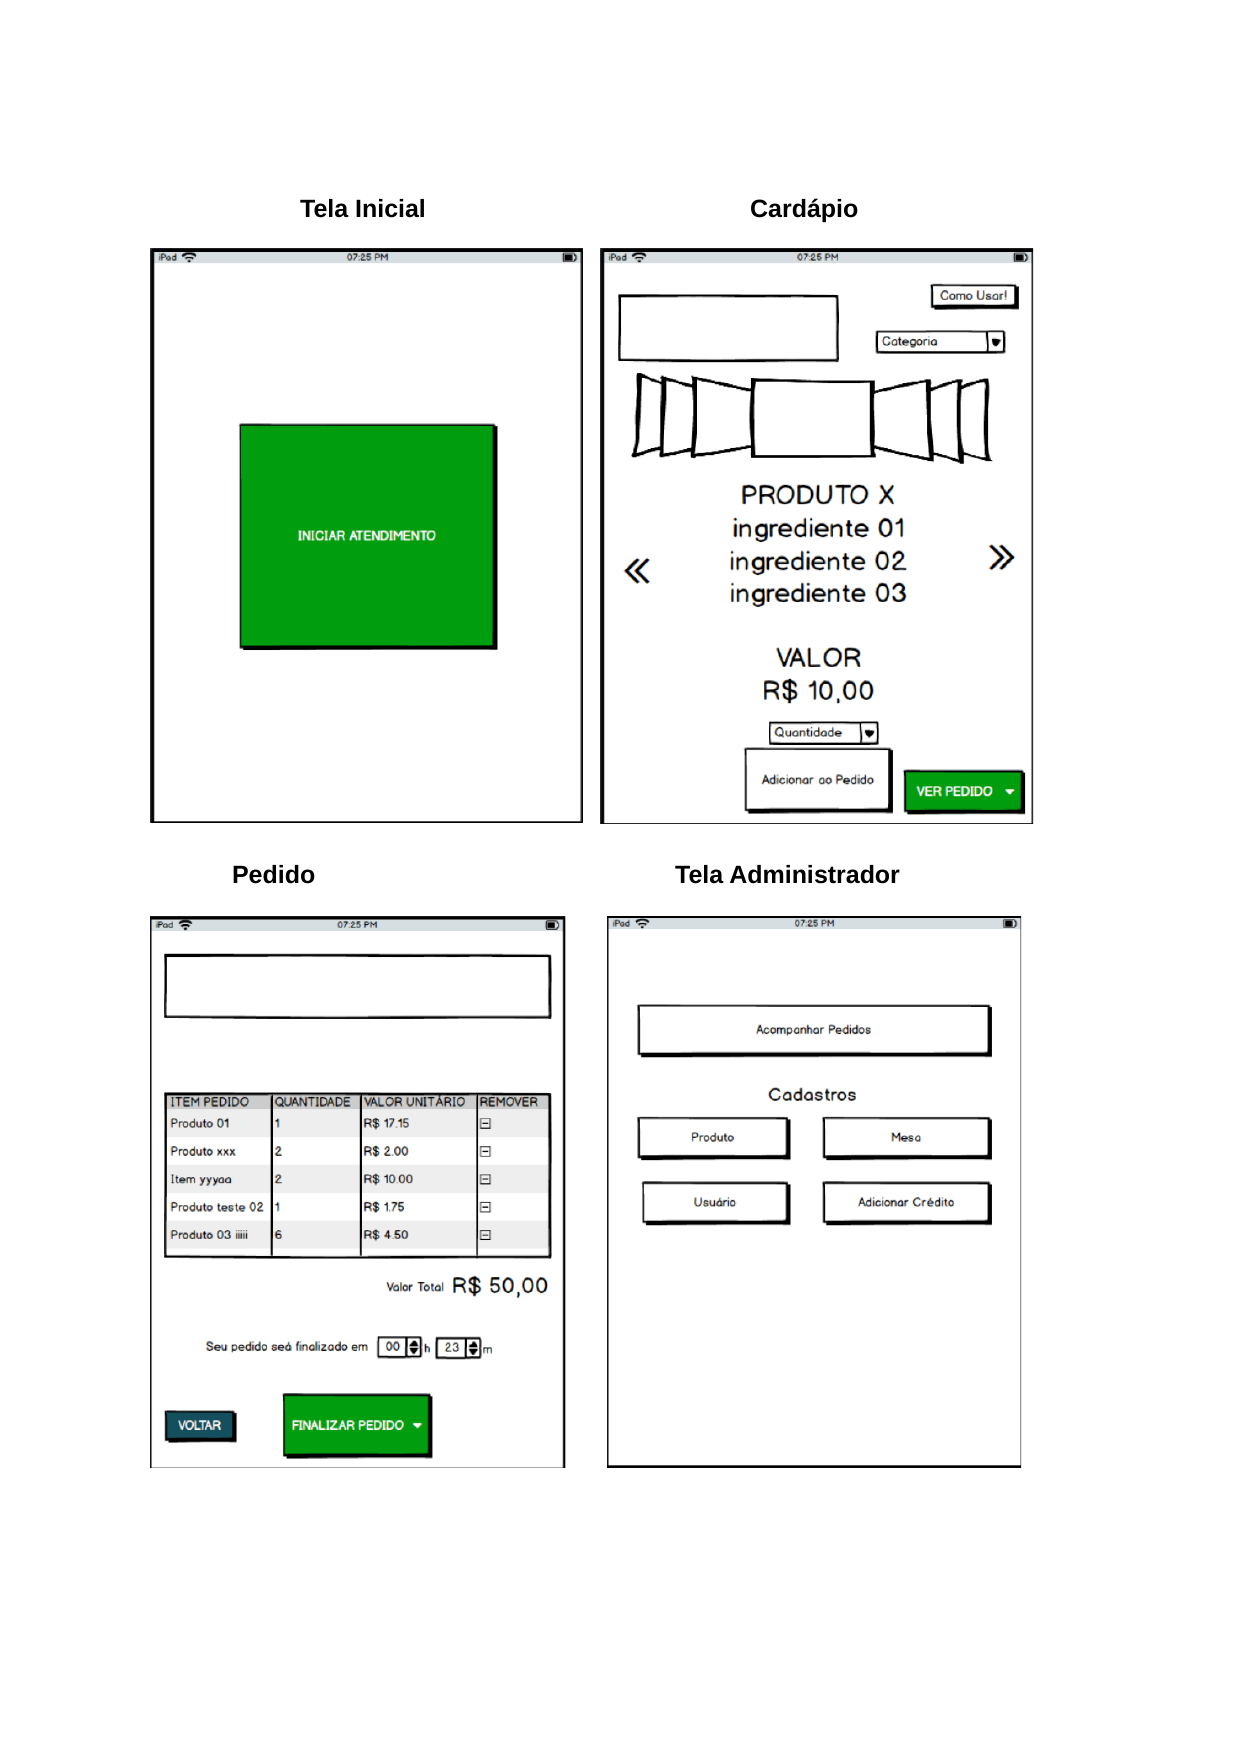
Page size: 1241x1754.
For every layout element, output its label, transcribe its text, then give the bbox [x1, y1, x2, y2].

text Pedido Tela Administrador [150, 860, 1090, 889]
text Tela Inicial Cardápio [150, 194, 1090, 223]
